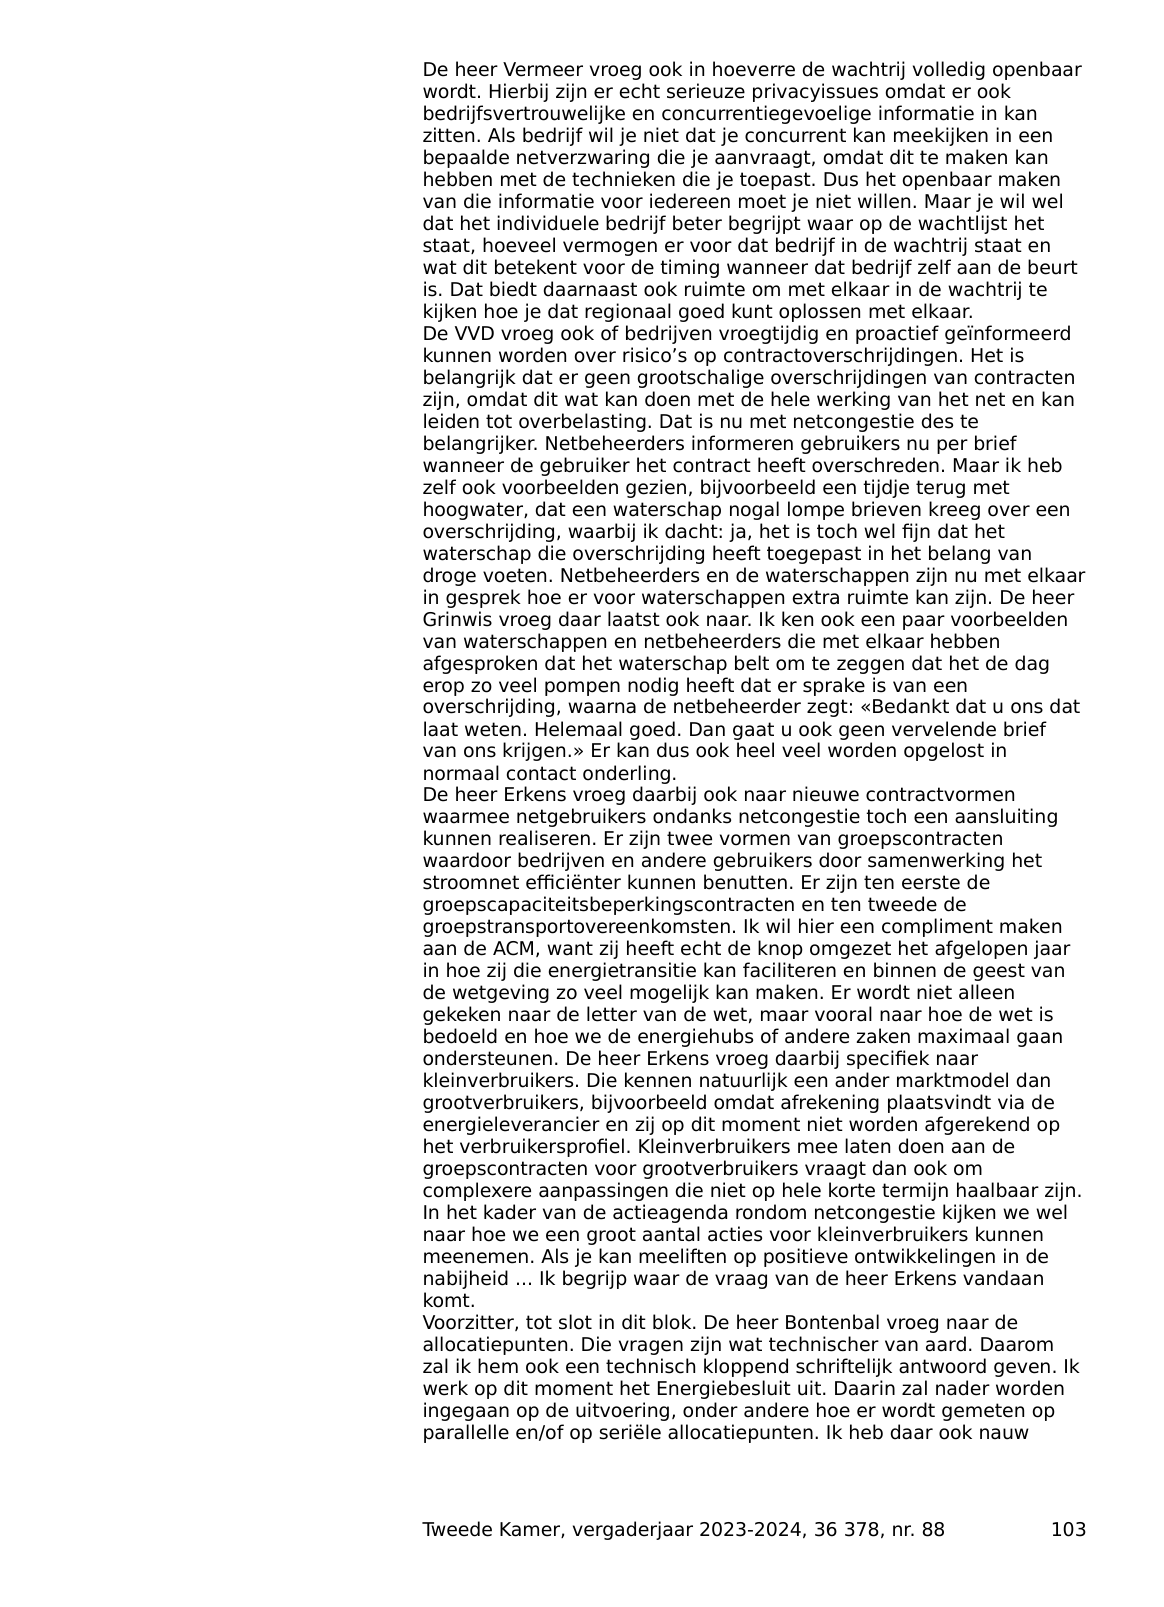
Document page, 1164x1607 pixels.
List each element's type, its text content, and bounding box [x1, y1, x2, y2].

text De heer Vermeer vroeg ook in hoeverre de wachtrij volledig openbaar wordt. Hierbij zijn er echt serieuze privacyissues omdat er ook bedrijfsvertrouwelijke en concurrentiegevoelige informatie in kan zitten. Als bedrijf wil je niet dat je concurrent kan meekijken in een bepaalde netverzwaring die je aanvraagt, omdat dit te maken kan hebben met de technieken die je toepast. Dus het openbaar maken van die informatie voor iedereen moet je niet willen. Maar je wil wel dat het individuele bedrijf beter begrijpt waar op de wachtlijst het staat, hoeveel vermogen er voor dat bedrijf in de wachtrij staat en wat dit betekent voor de timing wanneer dat bedrijf zelf aan de beurt is. Dat biedt daarnaast ook ruimte om met elkaar in de wachtrij te kijken hoe je dat regionaal goed kunt oplossen met elkaar. [422, 59, 1087, 323]
text De VVD vroeg ook of bedrijven vroegtijdig en proactief geïnformeerd kunnen worden over risico’s op contractoverschrijdingen. Het is belangrijk dat er geen grootschalige overschrijdingen van contracten zijn, omdat dit wat kan doen met de hele werking van het net en kan leiden tot overbelasting. Dat is nu met netcongestie des te belangrijker. Netbeheerders informeren gebruikers nu per brief wanneer de gebruiker het contract heeft overschreden. Maar ik heb zelf ook voorbeelden gezien, bijvoorbeeld een tijdje terug met hoogwater, dat een waterschap nogal lompe brieven kreeg over een overschrijding, waarbij ik dacht: ja, het is toch wel fijn dat het waterschap die overschrijding heeft toegepast in het belang van droge voeten. Netbeheerders en de waterschappen zijn nu met elkaar in gesprek hoe er voor waterschappen extra ruimte kan zijn. De heer Grinwis vroeg daar laatst ook naar. Ik ken ook een paar voorbeelden van waterschappen en netbeheerders die met elkaar hebben afgesproken dat het waterschap belt om te zeggen dat het de dag erop zo veel pompen nodig heeft dat er sprake is van een overschrijding, waarna de netbeheerder zegt: «Bedankt dat u ons dat laat weten. Helemaal goed. Dan gaat u ook geen vervelende brief van ons krijgen.» Er kan dus ook heel veel worden opgelost in normaal contact onderling. [422, 323, 1087, 784]
text De heer Erkens vroeg daarbij ook naar nieuwe contractvormen waarmee netgebruikers ondanks netcongestie toch een aansluiting kunnen realiseren. Er zijn twee vormen van groepscontracten waardoor bedrijven en andere gebruikers door samenwerking het stroomnet efficiënter kunnen benutten. Er zijn ten eerste de groepscapaciteitsbeperkingscontracten en ten tweede de groepstransportovereenkomsten. Ik wil hier een compliment maken aan de ACM, want zij heeft echt de knop omgezet het afgelopen jaar in hoe zij die energietransitie kan faciliteren en binnen de geest van de wetgeving zo veel mogelijk kan maken. Er wordt niet alleen gekeken naar de letter van de wet, maar vooral naar hoe de wet is bedoeld en hoe we de energiehubs of andere zaken maximaal gaan ondersteunen. De heer Erkens vroeg daarbij specifiek naar kleinverbruikers. Die kennen natuurlijk een ander marktmodel dan grootverbruikers, bijvoorbeeld omdat afrekening plaatsvindt via de energieleverancier en zij op dit moment niet worden afgerekend op het verbruikersprofiel. Kleinverbruikers mee laten doen aan de groepscontracten voor grootverbruikers vraagt dan ook om complexere aanpassingen die niet op hele korte termijn haalbaar zijn. In het kader van de actieagenda rondom netcongestie kijken we wel naar hoe we een groot aantal acties voor kleinverbruikers kunnen meenemen. Als je kan meeliften op positieve ontwikkelingen in de nabijheid ... Ik begrijp waar de vraag van de heer Erkens vandaan komt. [422, 784, 1087, 1312]
text Voorzitter, tot slot in dit blok. De heer Bontenbal vroeg naar de allocatiepunten. Die vragen zijn wat technischer van aard. Daarom zal ik hem ook een technisch kloppend schriftelijk antwoord geven. Ik werk op dit moment het Energiebesluit uit. Daarin zal nader worden ingegaan op de uitvoering, onder andere hoe er wordt gemeten op parallelle en/of op seriële allocatiepunten. Ik heb daar ook nauw [422, 1312, 1087, 1444]
